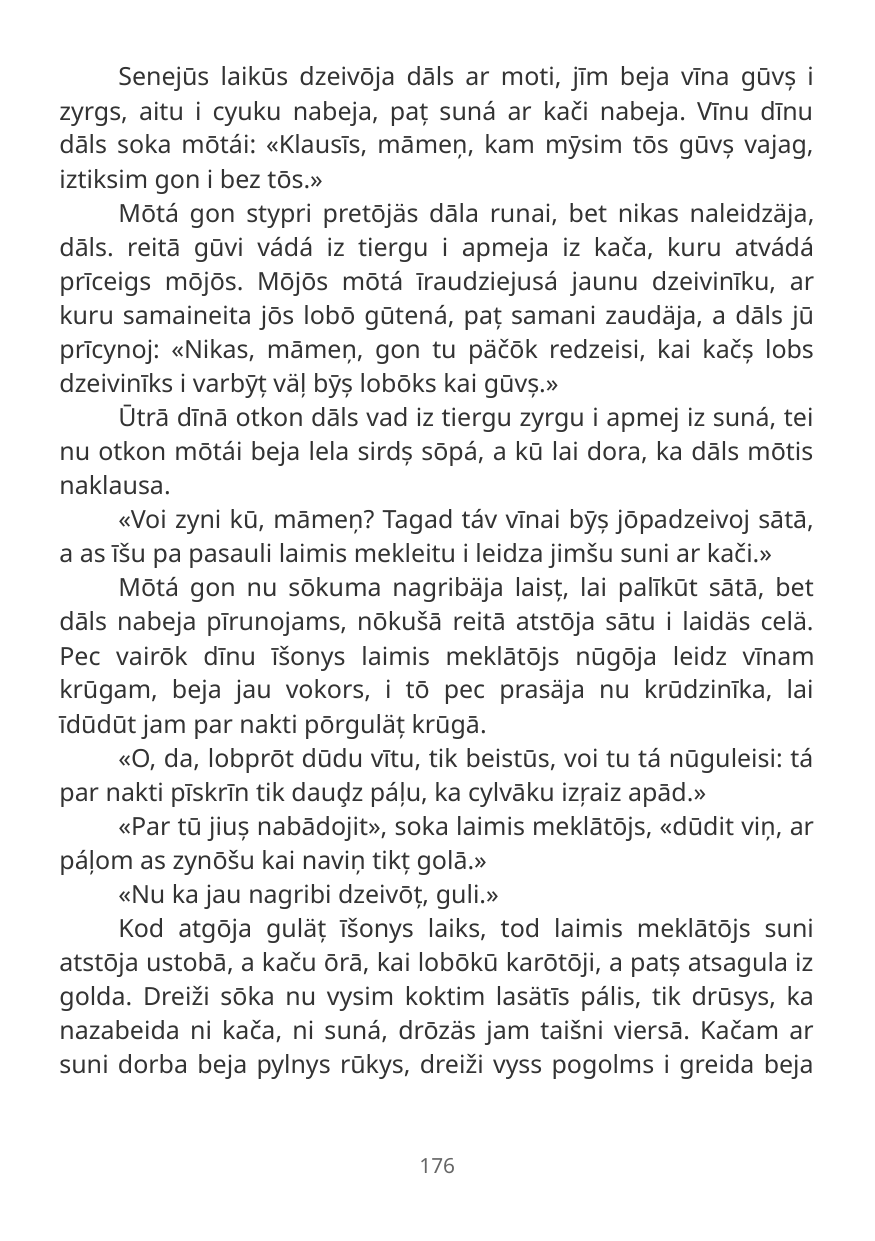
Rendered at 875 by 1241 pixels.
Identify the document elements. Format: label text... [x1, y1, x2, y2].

text Senejūs laikūs dzeivōja dāls ar moti, jīm beja vīna gūvș i zyrgs, aitu i cyuku nabeja, paț suná ar kači nabeja. Vīnu dīnu dāls soka mōtái: «Klausīs, māmeņ, kam mȳsim tōs gūvș vajag, iztiksim gon i bez tōs.» [59, 59, 815, 195]
text Mōtá gon stypri pretōjäs dāla runai, bet nikas naleidzäja, dāls. reitā gūvi vádá iz tiergu i apmeja iz kača, kuru atvádá prīceigs mōjōs. Mōjōs mōtá īraudziejusá jaunu dzeivinīku, ar kuru samaineita jōs lobō gūtená, paț samani zaudäja, a dāls jū prīcynoj: «Nikas, māmeņ, gon tu päčōk redzeisi, kai kačș lobs dzeivinīks i varbȳț väļ bȳș lobōks kai gūvș.» [59, 195, 815, 400]
text Mōtá gon nu sōkuma nagribäja laisț, lai palīkūt sātā, bet dāls nabeja pīrunojams, nōkušā reitā atstōja sātu i laidäs celä. Pec vairōk dīnu īšonys laimis meklātōjs nūgōja leidz vīnam krūgam, beja jau vokors, i tō pec prasäja nu krūdzinīka, lai īdūdūt jam par nakti pōrguläț krūgā. [59, 570, 815, 740]
text «Nu ka jau nagribi dzeivōț, guli.» [59, 877, 815, 911]
text «Par tū jiuș nabādojit», soka laimis meklātōjs, «dūdit viņ, ar páļom as zynōšu kai naviņ tikț golā.» [59, 808, 815, 877]
text Ūtrā dīnā otkon dāls vad iz tiergu zyrgu i apmej iz suná, tei nu otkon mōtái beja lela sirdș sōpá, a kū lai dora, ka dāls mōtis naklausa. [59, 400, 815, 502]
text «O, da, lobprōt dūdu vītu, tik beistūs, voi tu tá nūguleisi: tá par nakti pīskrīn tik dauḑz páļu, ka cylvāku izŗaiz apād.» [59, 740, 815, 808]
text Kod atgōja guläț īšonys laiks, tod laimis meklātōjs suni atstōja ustobā, a kaču ōrā, kai lobōkū karōtōji, a patș atsagula iz golda. Dreiži sōka nu vysim koktim lasätīs pális, tik drūsys, ka nazabeida ni kača, ni suná, drōzäs jam taišni viersā. Kačam ar suni dorba beja pylnys rūkys, dreiži vyss pogolms i greida beja [59, 911, 815, 1081]
text «Voi zyni kū, māmeņ? Tagad táv vīnai bȳș jōpadzeivoj sātā, a as īšu pa pasauli laimis mekleitu i leidza jimšu suni ar kači.» [59, 502, 815, 570]
